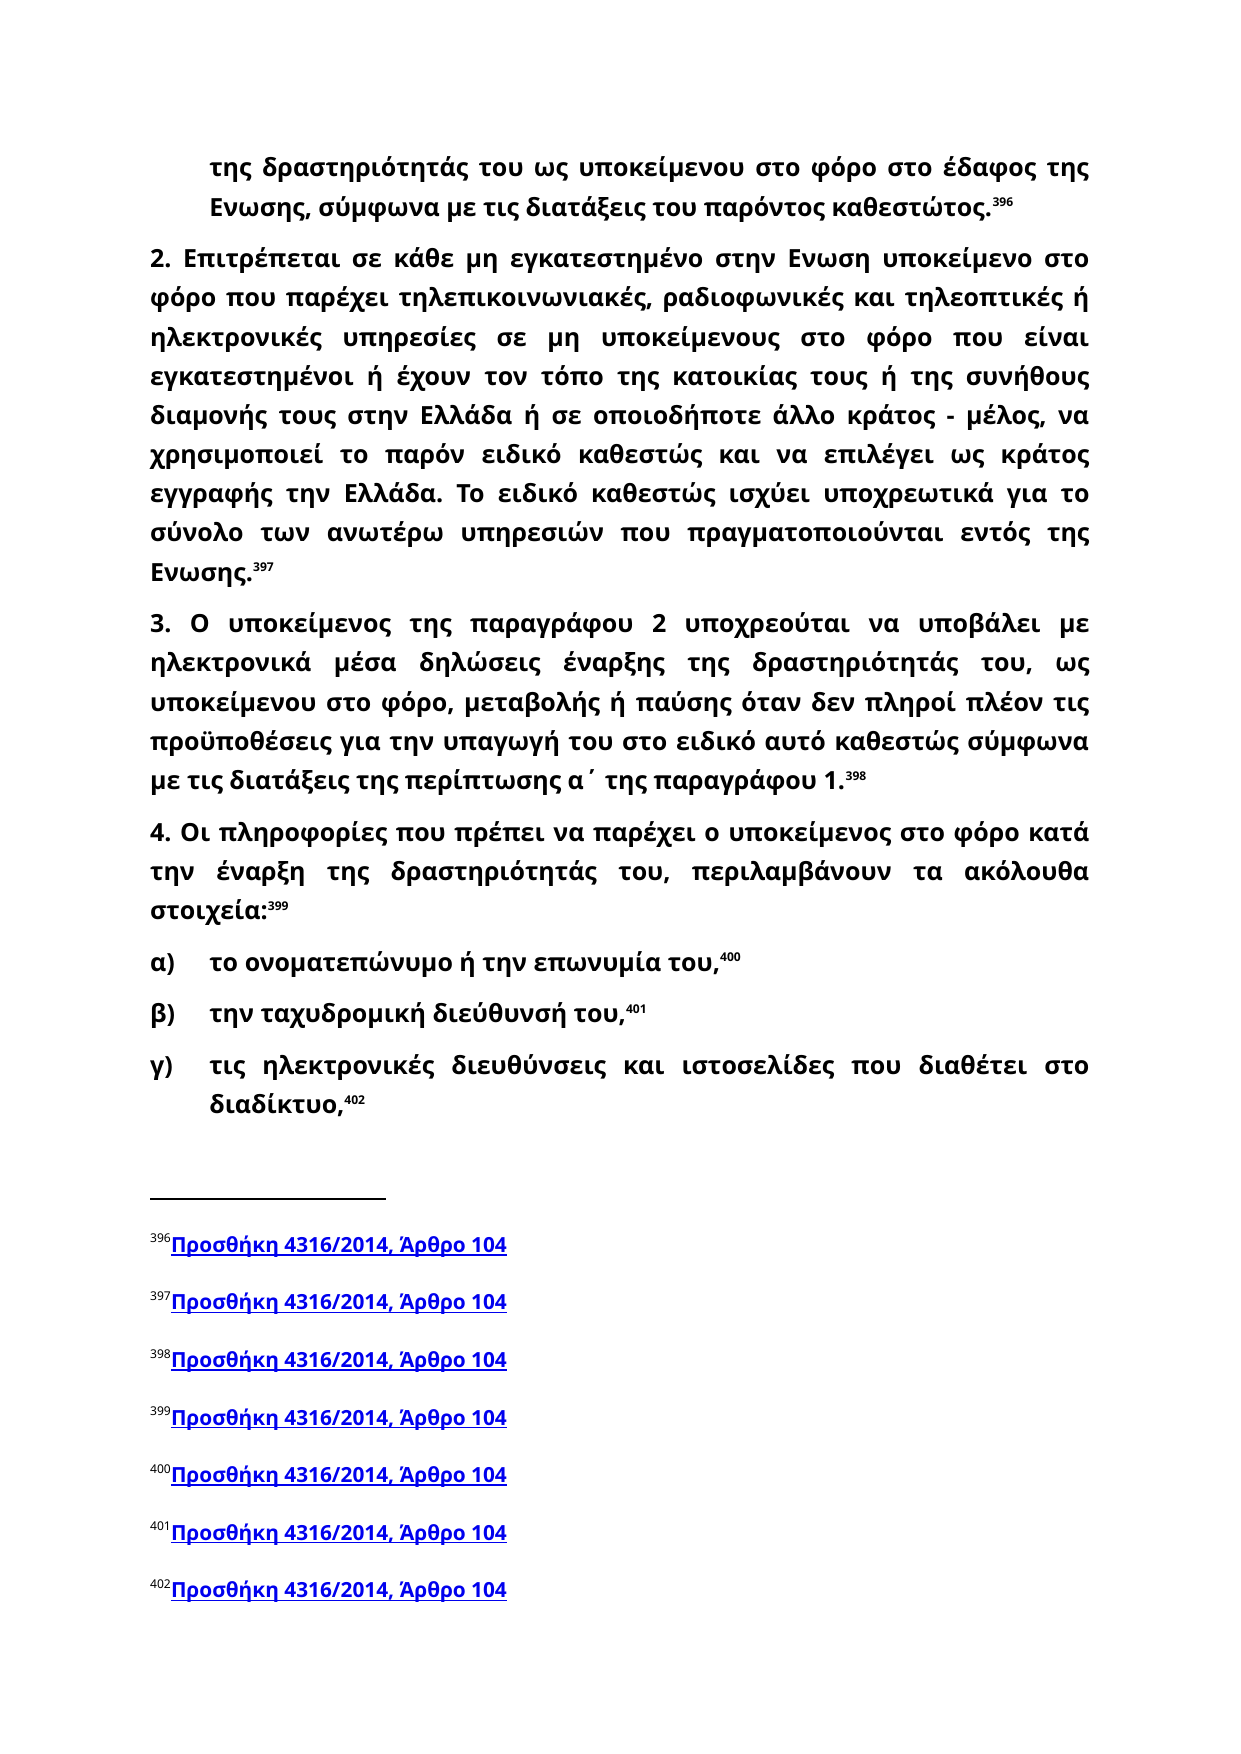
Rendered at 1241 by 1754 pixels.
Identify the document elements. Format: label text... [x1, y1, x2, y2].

text 4. Οι πληροφορίες που πρέπει να παρέχει ο υποκείμενος στο φόρο κατά την έναρξη της δραστηριότητάς του, περιλαμβάνουν τα ακόλουθα στοιχεία: [150, 814, 1090, 927]
text Προσθήκη 4316/2014, Άρθρο 104 [150, 1345, 1090, 1373]
text Προσθήκη 4316/2014, Άρθρο 104 [150, 1230, 1090, 1258]
list γ) τις ηλεκτρονικές διευθύνσεις και ιστοσελίδες που διαθέτει στο διαδίκτυο, [150, 1047, 1090, 1121]
list β) την ταχυδρομική διεύθυνσή του, [150, 996, 1090, 1030]
text Προσθήκη 4316/2014, Άρθρο 104 [150, 1403, 1090, 1431]
text Προσθήκη 4316/2014, Άρθρο 104 [150, 1460, 1090, 1489]
text Προσθήκη 4316/2014, Άρθρο 104 [150, 1287, 1090, 1316]
list της δραστηριότητάς του ως υποκείμενου στο φόρο στο έδαφος της Ενωσης, σύμφωνα με τις διατάξεις του παρόντος καθεστώτος. [150, 150, 1090, 223]
text 2. Επιτρέπεται σε κάθε μη εγκατεστημένο στην Ενωση υποκείμενο στο φόρο που παρέχει τηλεπικοινωνιακές, ραδιοφωνικές και τηλεοπτικές ή ηλεκτρονικές υπηρεσίες σε μη υποκείμενους στο φόρο που είναι εγκατεστημένοι ή έχουν τον τόπο της κατοικίας τους ή της συνήθους διαμονής τους στην Ελλάδα ή σε οποιοδήποτε άλλο κράτος - μέλος, να χρησιμοποιεί το παρόν ειδικό καθεστώς και να επιλέγει ως κράτος εγγραφής την Ελλάδα. Το ειδικό καθεστώς ισχύει υποχρεωτικά για το σύνολο των ανωτέρω υπηρεσιών που πραγματοποιούνται εντός της Ενωσης. [150, 241, 1090, 588]
text Προσθήκη 4316/2014, Άρθρο 104 [150, 1518, 1090, 1546]
list α) το ονοματεπώνυμο ή την επωνυμία του, [150, 944, 1090, 978]
text 3. Ο υποκείμενος της παραγράφου 2 υποχρεούται να υποβάλει με ηλεκτρονικά μέσα δηλώσεις έναρξης της δραστηριότητάς του, ως υποκείμενου στο φόρο, μεταβολής ή παύσης όταν δεν πληροί πλέον τις προϋποθέσεις για την υπαγωγή του στο ειδικό αυτό καθεστώς σύμφωνα με τις διατάξεις της περίπτωσης α΄ της παραγράφου 1. [150, 606, 1090, 797]
text Προσθήκη 4316/2014, Άρθρο 104 [150, 1576, 1090, 1604]
